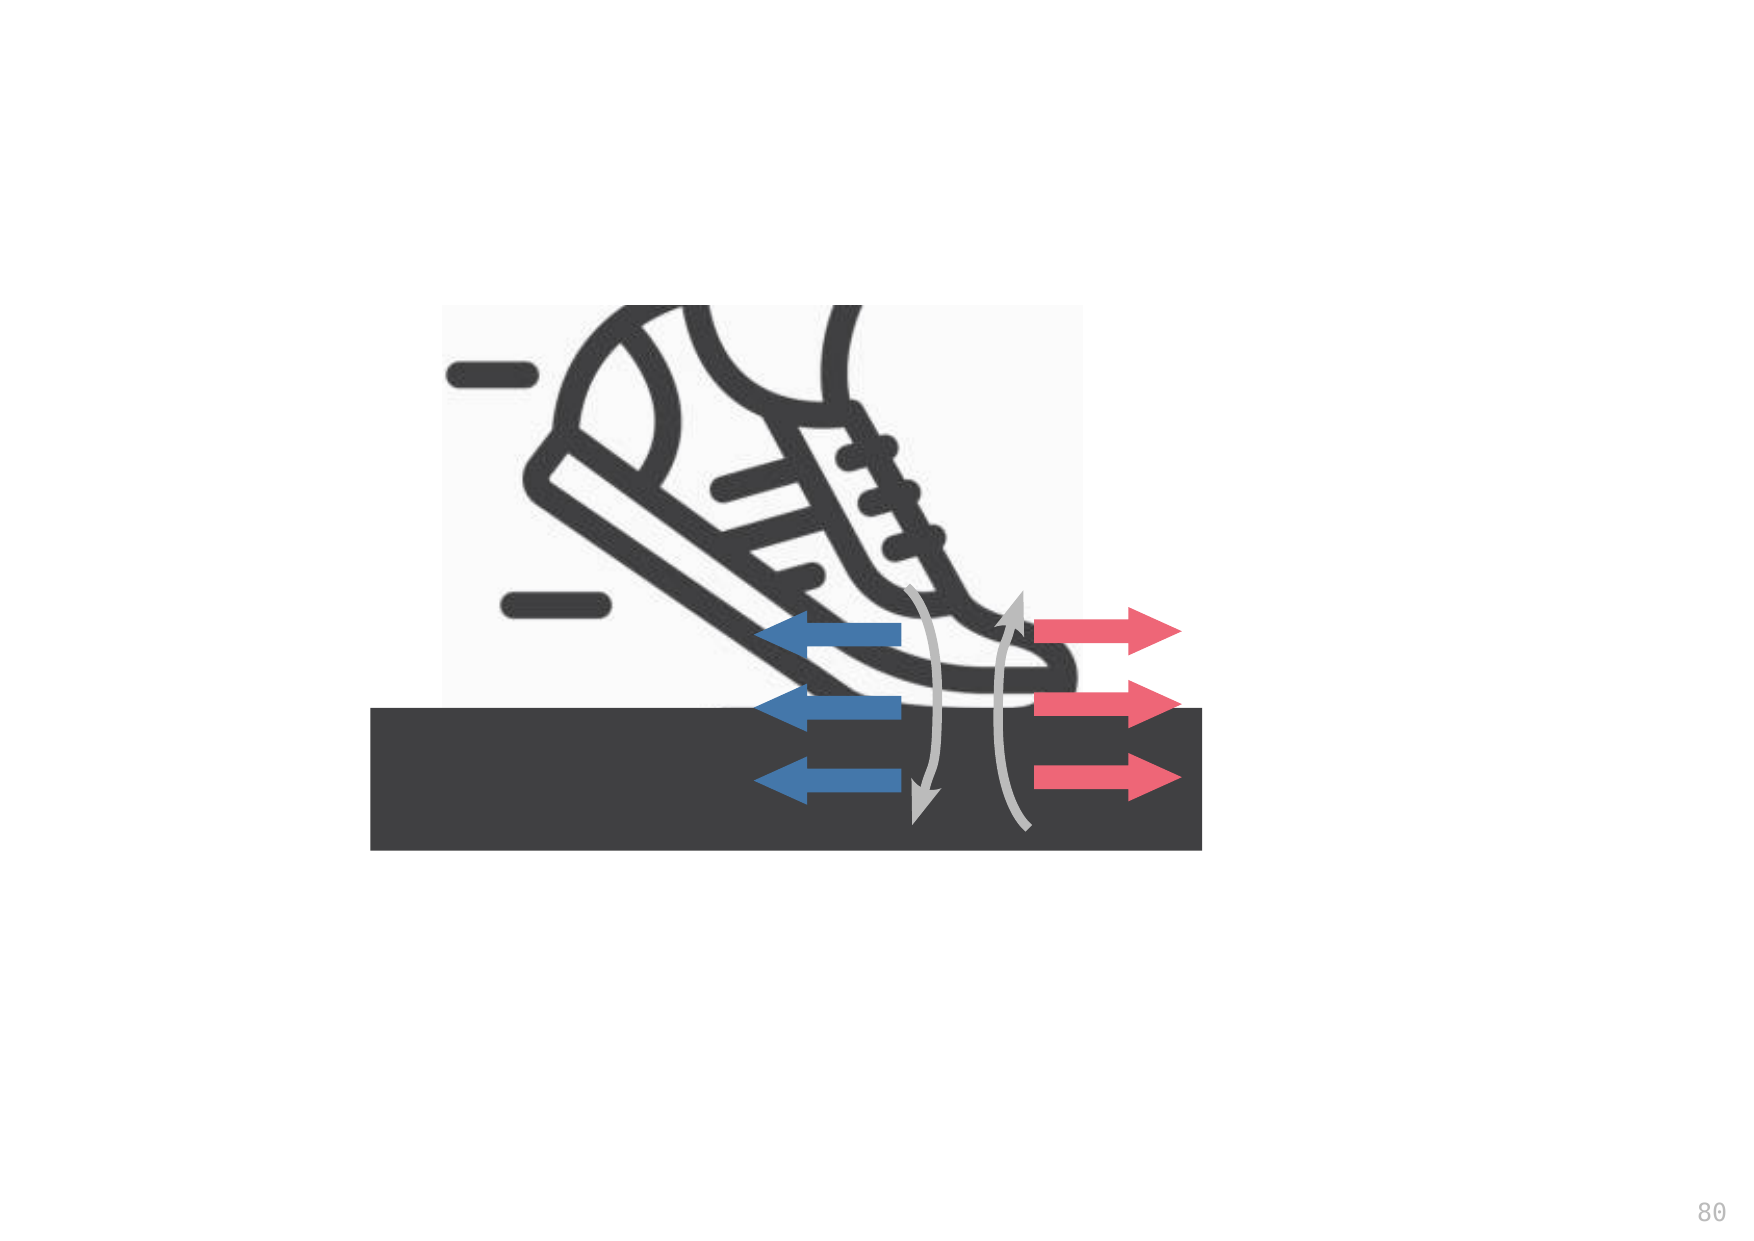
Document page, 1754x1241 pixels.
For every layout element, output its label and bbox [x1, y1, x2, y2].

text_box [370, 679, 1203, 851]
text_box [753, 610, 902, 659]
text_box [1034, 607, 1182, 656]
picture [442, 305, 1083, 707]
